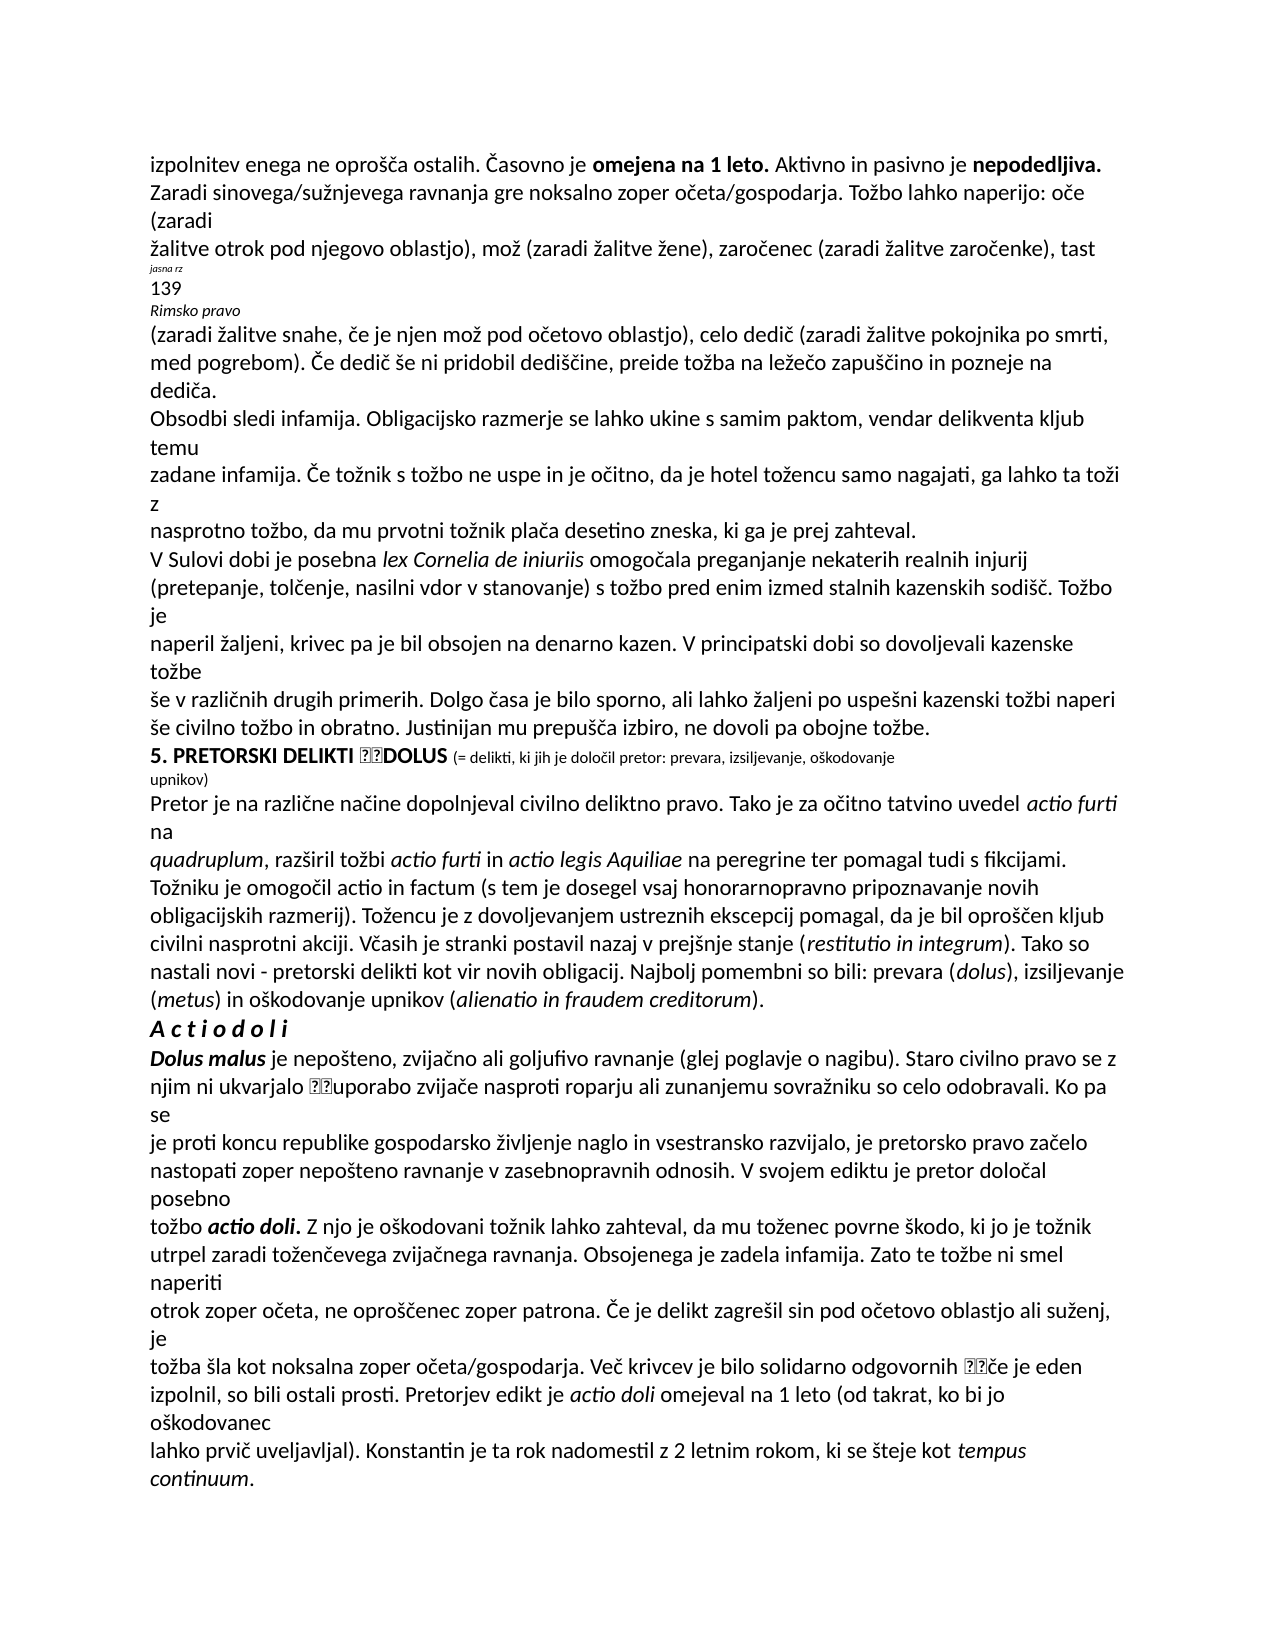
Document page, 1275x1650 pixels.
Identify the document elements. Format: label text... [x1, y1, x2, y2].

text še v različnih drugih primerih. Dolgo časa je bilo sporno, ali lahko žaljeni po uspešni kazenski tožbi naperi [150, 685, 1125, 713]
text Tožniku je omogočil actio in factum (s tem je dosegel vsaj honorarnopravno pripoznavanje novih [150, 873, 1125, 901]
text izpolnitev enega ne oprošča ostalih. Časovno je omejena na 1 leto. Aktivno in pasivno je nepodedljiva. [150, 150, 1125, 178]
text obligacijskih razmerij). Tožencu je z dovoljevanjem ustreznih ekscepcij pomagal, da je bil oproščen kljub [150, 901, 1125, 929]
text nastopati zoper nepošteno ravnanje v zasebnopravnih odnosih. V svojem ediktu je pretor določal posebno [150, 1156, 1125, 1212]
text je proti koncu republike gospodarsko življenje naglo in vsestransko razvijalo, je pretorsko pravo začelo [150, 1128, 1125, 1156]
text njim ni ukvarjalo uporabo zvijače nasproti roparju ali zunanjemu sovražniku so celo odobravali. Ko pa se [150, 1072, 1125, 1128]
text Dolus malus je nepošteno, zvijačno ali goljufivo ravnanje (glej poglavje o nagibu). Staro civilno pravo se z [150, 1044, 1125, 1072]
text civilni nasprotni akciji. Včasih je stranki postavil nazaj v prejšnje stanje (restitutio in integrum). Tako so [150, 929, 1125, 957]
text Rimsko pravo [150, 300, 1125, 321]
text quadruplum, razširil tožbi actio furti in actio legis Aquiliae na peregrine ter pomagal tudi s fikcijami. [150, 845, 1125, 873]
text zadane infamija. Če tožnik s tožbo ne uspe in je očitno, da je hotel tožencu samo nagajati, ga lahko ta toži z [150, 461, 1125, 517]
text V Sulovi dobi je posebna lex Cornelia de iniuriis omogočala preganjanje nekaterih realnih injurij [150, 545, 1125, 573]
text tožbo actio doli. Z njo je oškodovani tožnik lahko zahteval, da mu toženec povrne škodo, ki jo je tožnik [150, 1212, 1125, 1240]
text A c t i o d o l i [150, 1013, 1125, 1044]
text tožba šla kot noksalna zoper očeta/gospodarja. Več krivcev je bilo solidarno odgovornih če je eden [150, 1352, 1125, 1380]
text še civilno tožbo in obratno. Justinijan mu prepušča izbiro, ne dovoli pa obojne tožbe. [150, 713, 1125, 741]
text naperil žaljeni, krivec pa je bil obsojen na denarno kazen. V principatski dobi so dovoljevali kazenske tožbe [150, 629, 1125, 685]
text Pretor je na različne načine dopolnjeval civilno deliktno pravo. Tako je za očitno tatvino uvedel actio furti na [150, 789, 1125, 845]
text Zaradi sinovega/sužnjevega ravnanja gre noksalno zoper očeta/gospodarja. Tožbo lahko naperijo: oče (zaradi [150, 178, 1125, 234]
text otrok zoper očeta, ne oproščenec zoper patrona. Če je delikt zagrešil sin pod očetovo oblastjo ali suženj, je [150, 1296, 1125, 1352]
text (zaradi žalitve snahe, če je njen mož pod očetovo oblastjo), celo dedič (zaradi žalitve pokojnika po smrti, [150, 321, 1125, 348]
text med pogrebom). Če dedič še ni pridobil dediščine, preide tožba na ležečo zapuščino in pozneje na dediča. [150, 348, 1125, 404]
text jasna rz [150, 262, 1125, 275]
text upnikov) [150, 769, 1125, 789]
text utrpel zaradi toženčevega zvijačnega ravnanja. Obsojenega je zadela infamija. Zato te tožbe ni smel naperiti [150, 1240, 1125, 1296]
text (metus) in oškodovanje upnikov (alienatio in fraudem creditorum). [150, 985, 1125, 1013]
text (pretepanje, tolčenje, nasilni vdor v stanovanje) s tožbo pred enim izmed stalnih kazenskih sodišč. Tožbo je [150, 573, 1125, 629]
text nasprotno tožbo, da mu prvotni tožnik plača desetino zneska, ki ga je prej zahteval. [150, 517, 1125, 545]
text Obsodbi sledi infamija. Obligacijsko razmerje se lahko ukine s samim paktom, vendar delikventa kljub temu [150, 404, 1125, 461]
text izpolnil, so bili ostali prosti. Pretorjev edikt je actio doli omejeval na 1 leto (od takrat, ko bi jo oškodovanec [150, 1380, 1125, 1436]
text 5. PRETORSKI DELIKTI DOLUS (= delikti, ki jih je določil pretor: prevara, izsiljevanje, oškodovanje [150, 741, 1125, 769]
text lahko prvič uveljavljal). Konstantin je ta rok nadomestil z 2 letnim rokom, ki se šteje kot tempus continuum. [150, 1436, 1125, 1492]
text nastali novi - pretorski delikti kot vir novih obligacij. Najbolj pomembni so bili: prevara (dolus), izsiljevanje [150, 957, 1125, 985]
text 139 [150, 275, 1125, 300]
text žalitve otrok pod njegovo oblastjo), mož (zaradi žalitve žene), zaročenec (zaradi žalitve zaročenke), tast [150, 234, 1125, 262]
